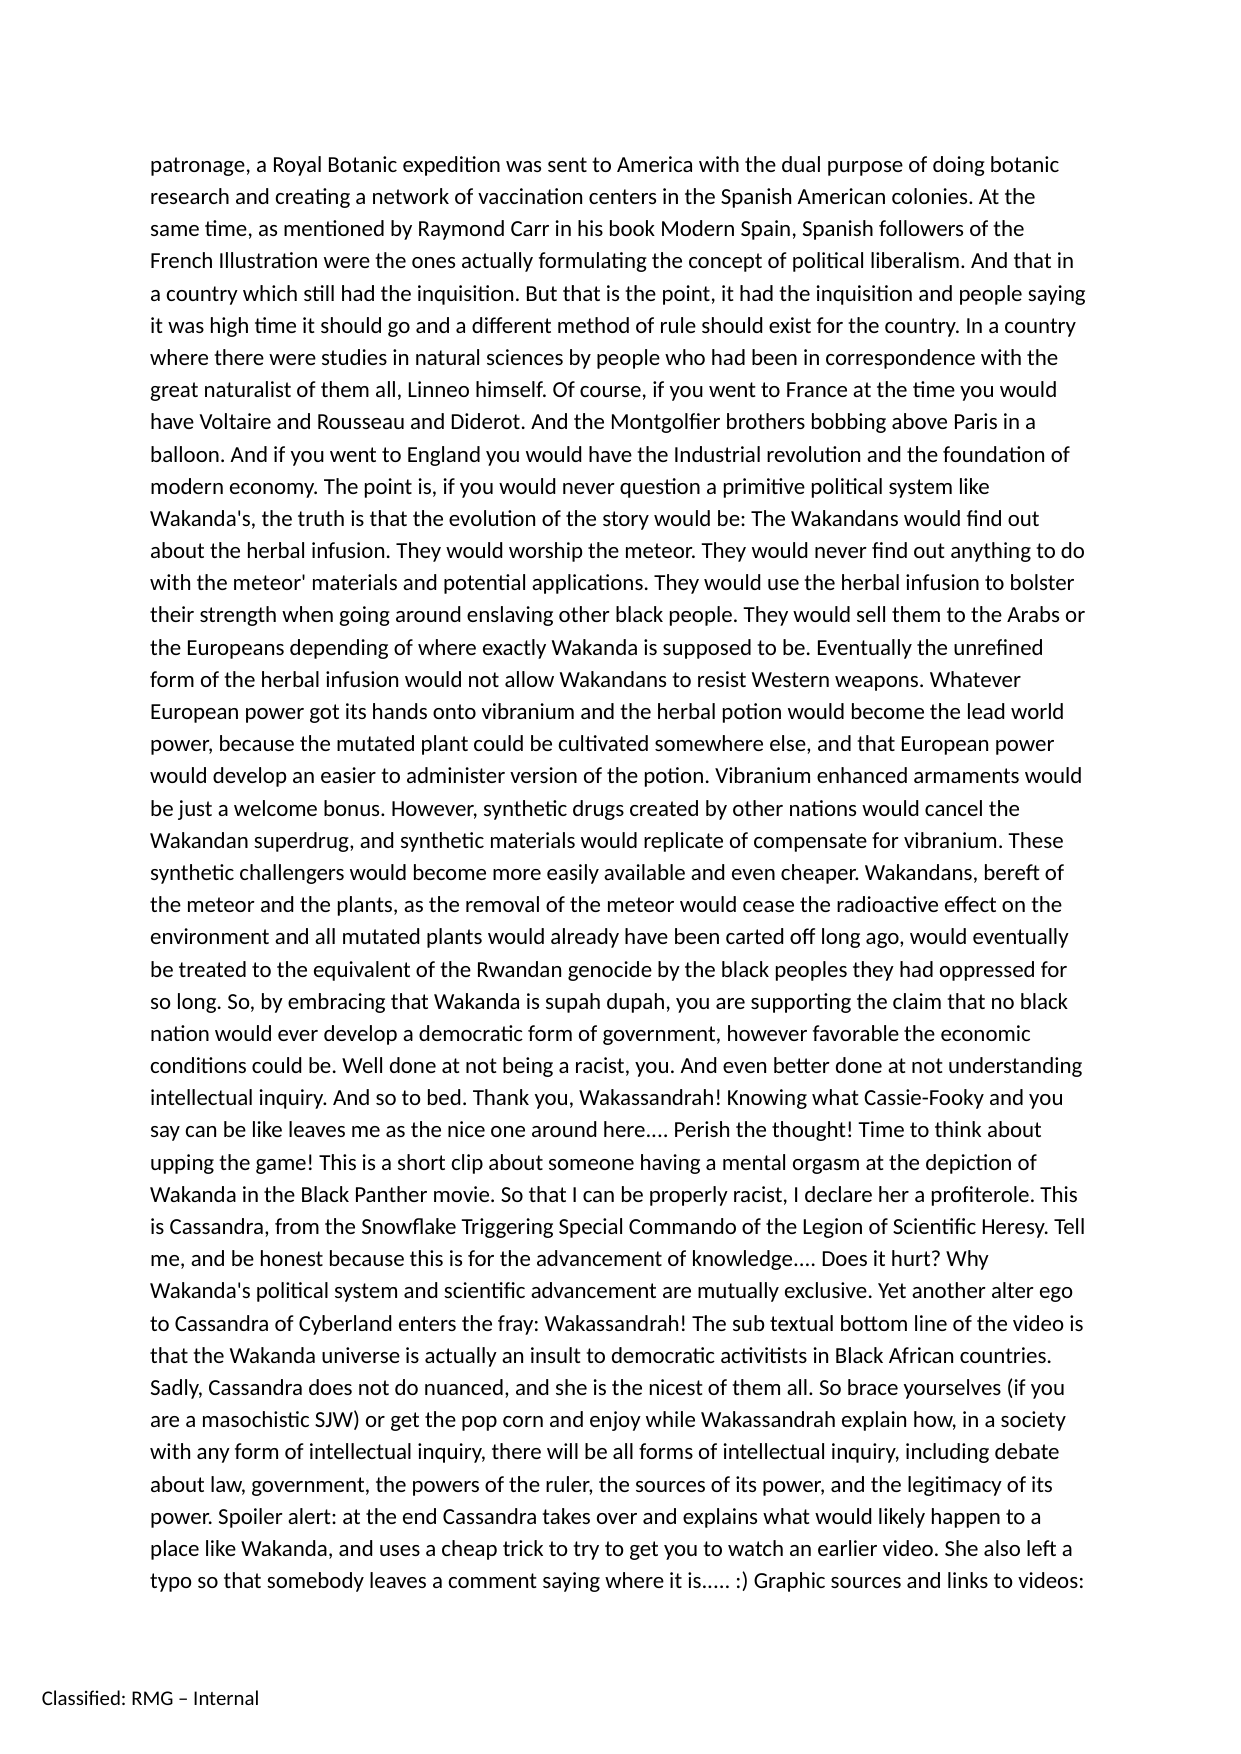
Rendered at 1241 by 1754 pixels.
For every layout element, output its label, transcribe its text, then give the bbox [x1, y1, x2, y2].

text patronage, a Royal Botanic expedition was sent to America with the dual purpose of doing botanic research and creating a network of vaccination centers in the Spanish American colonies. At the same time, as mentioned by Raymond Carr in his book Modern Spain, Spanish followers of the French Illustration were the ones actually formulating the concept of political liberalism. And that in a country which still had the inquisition. But that is the point, it had the inquisition and people saying it was high time it should go and a different method of rule should exist for the country. In a country where there were studies in natural sciences by people who had been in correspondence with the great naturalist of them all, Linneo himself. Of course, if you went to France at the time you would have Voltaire and Rousseau and Diderot. And the Montgolfier brothers bobbing above Paris in a balloon. And if you went to England you would have the Industrial revolution and the foundation of modern economy. The point is, if you would never question a primitive political system like Wakanda's, the truth is that the evolution of the story would be: The Wakandans would find out about the herbal infusion. They would worship the meteor. They would never find out anything to do with the meteor' materials and potential applications. They would use the herbal infusion to bolster their strength when going around enslaving other black people. They would sell them to the Arabs or the Europeans depending of where exactly Wakanda is supposed to be. Eventually the unrefined form of the herbal infusion would not allow Wakandans to resist Western weapons. Whatever European power got its hands onto vibranium and the herbal potion would become the lead world power, because the mutated plant could be cultivated somewhere else, and that European power would develop an easier to administer version of the potion. Vibranium enhanced armaments would be just a welcome bonus. However, synthetic drugs created by other nations would cancel the Wakandan superdrug, and synthetic materials would replicate of compensate for vibranium. These synthetic challengers would become more easily available and even cheaper. Wakandans, bereft of the meteor and the plants, as the removal of the meteor would cease the radioactive effect on the environment and all mutated plants would already have been carted off long ago, would eventually be treated to the equivalent of the Rwandan genocide by the black peoples they had oppressed for so long. So, by embracing that Wakanda is supah dupah, you are supporting the claim that no black nation would ever develop a democratic form of government, however favorable the economic conditions could be. Well done at not being a racist, you. And even better done at not understanding intellectual inquiry. And so to bed. Thank you, Wakassandrah! Knowing what Cassie-Fooky and you say can be like leaves me as the nice one around here.... Perish the thought! Time to think about upping the game! This is a short clip about someone having a mental orgasm at the depiction of Wakanda in the Black Panther movie. So that I can be properly racist, I declare her a profiterole. This is Cassandra, from the Snowflake Triggering Special Commando of the Legion of Scientific Heresy. Tell me, and be honest because this is for the advancement of knowledge.... Does it hurt? Why Wakanda's political system and scientific advancement are mutually exclusive. Yet another alter ego to Cassandra of Cyberland enters the fray: Wakassandrah! The sub textual bottom line of the video is that the Wakanda universe is actually an insult to democratic activitists in Black African countries. Sadly, Cassandra does not do nuanced, and she is the nicest of them all. So brace yourselves (if you are a masochistic SJW) or get the pop corn and enjoy while Wakassandrah explain how, in a society with any form of intellectual inquiry, there will be all forms of intellectual inquiry, including debate about law, government, the powers of the ruler, the sources of its power, and the legitimacy of its power. Spoiler alert: at the end Cassandra takes over and explains what would likely happen to a place like Wakanda, and uses a cheap trick to try to get you to watch an earlier video. She also left a typo so that somebody leaves a comment saying where it is..... :) Graphic sources and links to videos: [150, 150, 1090, 1594]
